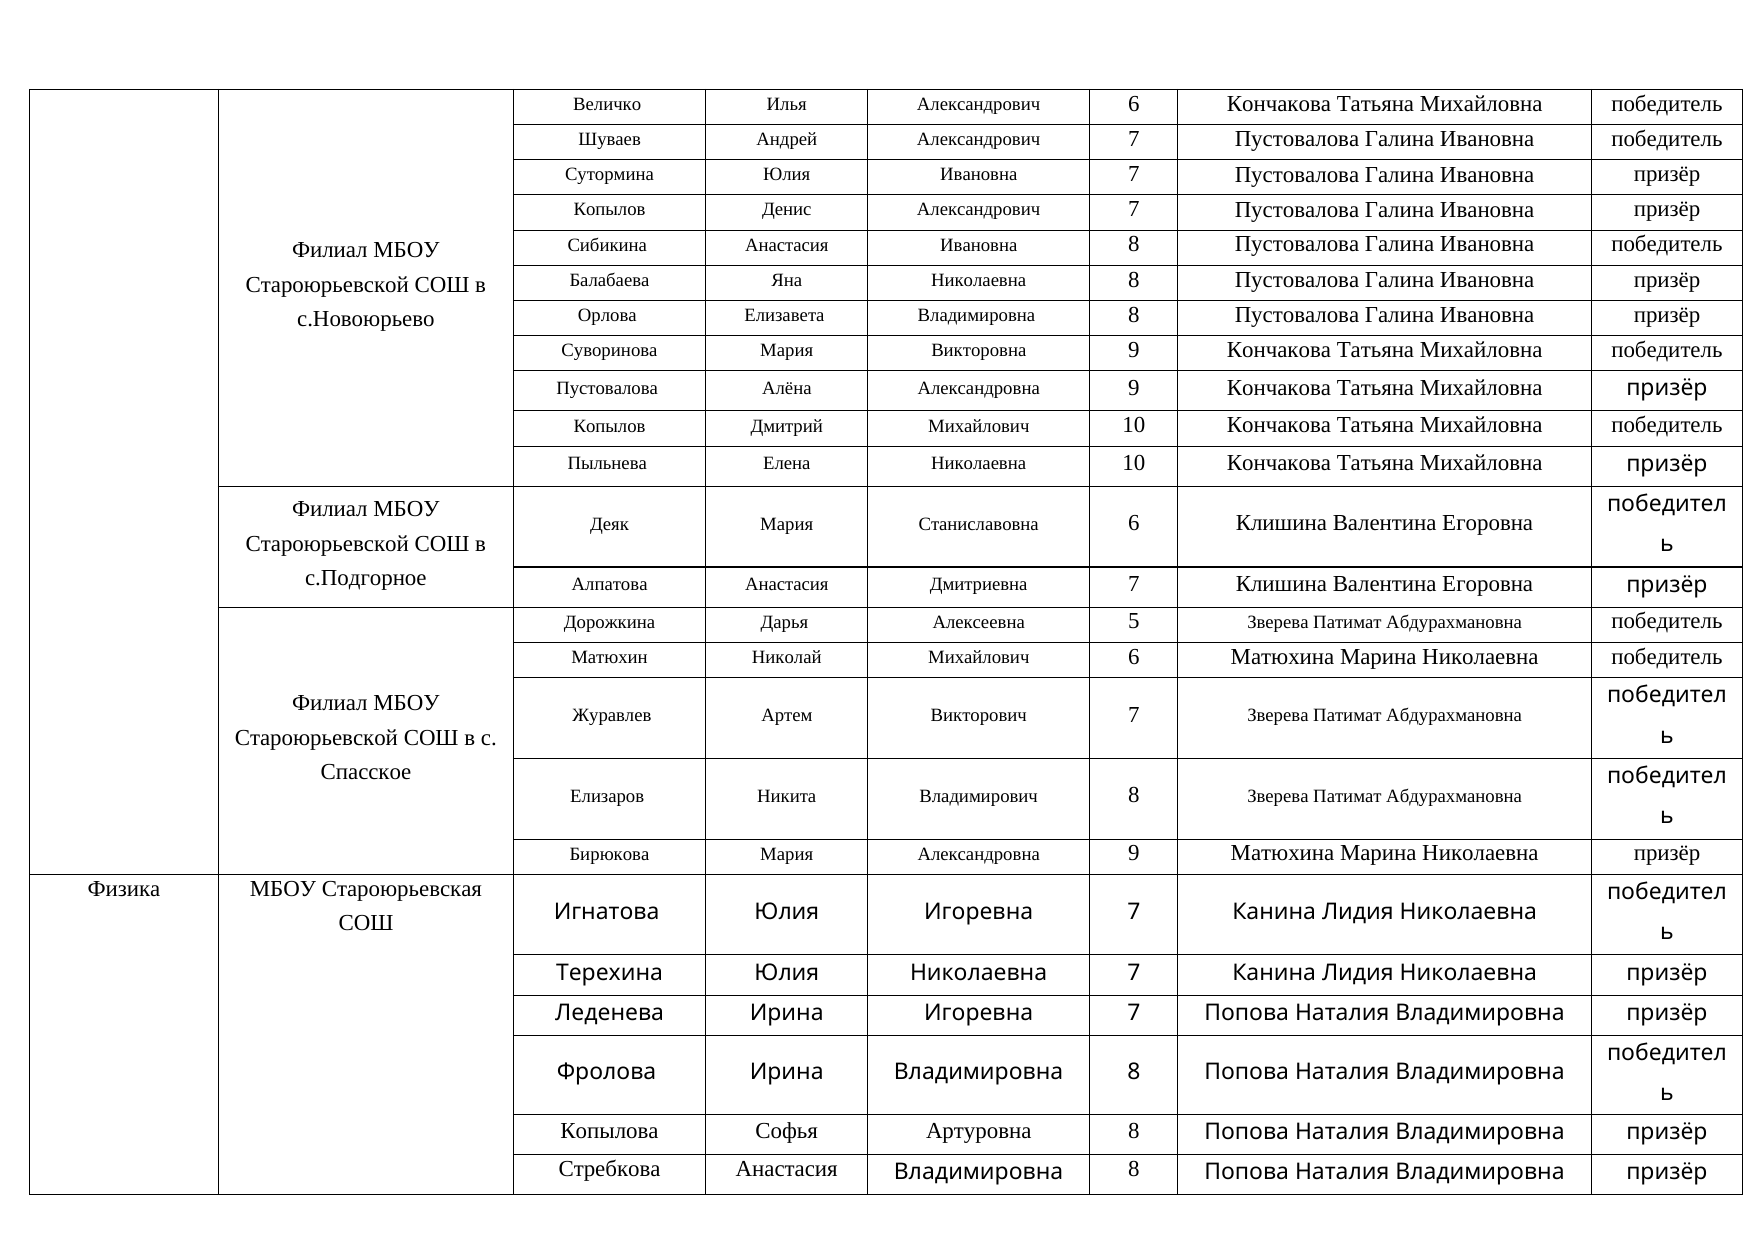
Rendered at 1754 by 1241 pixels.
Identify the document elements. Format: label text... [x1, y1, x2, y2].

table_cell Викторовна [868, 336, 1089, 370]
table_cell Матюхин [514, 643, 705, 677]
table_cell Шуваев [514, 125, 705, 159]
table_cell Елена [706, 447, 867, 486]
table_cell Мария [706, 840, 867, 874]
table_cell победитель [1592, 608, 1742, 642]
table_cell 7 [1090, 996, 1177, 1034]
table_cell 9 [1090, 336, 1177, 370]
table_cell призёр [1592, 1115, 1742, 1154]
table_cell Александрович [868, 90, 1089, 124]
table_cell Пустовалова Галина Ивановна [1178, 160, 1591, 194]
table_cell Илья [706, 90, 867, 124]
table_cell Дорожкина [514, 608, 705, 642]
table_cell Деяк [514, 487, 705, 566]
table_cell Сутормина [514, 160, 705, 194]
table_cell Елизаров [514, 759, 705, 838]
table_cell Пустовалова Галина Ивановна [1178, 125, 1591, 159]
table_cell победитель [1592, 678, 1742, 758]
table_cell Клишина Валентина Егоровна [1178, 487, 1591, 566]
table_cell Суворинова [514, 336, 705, 370]
table_cell Канина Лидия Николаевна [1178, 955, 1591, 994]
table_cell Мария [706, 487, 867, 566]
table_cell победитель [1592, 643, 1742, 677]
table_cell призёр [1592, 840, 1742, 874]
table_cell Леденева [514, 996, 705, 1034]
table_cell Владимировна [868, 1036, 1089, 1114]
table_cell Клишина Валентина Егоровна [1178, 568, 1591, 607]
table_cell 6 [1090, 643, 1177, 677]
table_cell Канина Лидия Николаевна [1178, 875, 1591, 954]
table_cell Пустовалова Галина Ивановна [1178, 231, 1591, 265]
table_cell Величко [514, 90, 705, 124]
table_cell Кончакова Татьяна Михайловна [1178, 336, 1591, 370]
table_cell Александровна [868, 371, 1089, 410]
table_cell Зверева Патимат Абдурахмановна [1178, 759, 1591, 838]
table_cell Копылов [514, 411, 705, 446]
table_cell Пустовалова Галина Ивановна [1178, 301, 1591, 335]
table_cell Пустовалова Галина Ивановна [1178, 195, 1591, 229]
table_cell победитель [1592, 231, 1742, 265]
table_cell Стребкова [514, 1155, 705, 1194]
table_cell Копылова [514, 1115, 705, 1154]
table_cell 9 [1090, 371, 1177, 410]
table_cell Дарья [706, 608, 867, 642]
table_cell победитель [1592, 875, 1742, 954]
table_cell 10 [1090, 411, 1177, 446]
table_cell Владимирович [868, 759, 1089, 838]
table_cell 7 [1090, 678, 1177, 758]
table_cell Матюхина Марина Николаевна [1178, 840, 1591, 874]
table_cell 6 [1090, 487, 1177, 566]
table_cell победитель [1592, 90, 1742, 124]
table_cell Александровна [868, 840, 1089, 874]
table_cell Орлова [514, 301, 705, 335]
table_cell Николай [706, 643, 867, 677]
table_cell Копылов [514, 195, 705, 229]
table_cell призёр [1592, 371, 1742, 410]
table_cell победитель [1592, 487, 1742, 566]
table_cell Попова Наталия Владимировна [1178, 1115, 1591, 1154]
table_cell Бирюкова [514, 840, 705, 874]
table_cell Алёна [706, 371, 867, 410]
table_cell Фролова [514, 1036, 705, 1114]
table_cell 8 [1090, 1036, 1177, 1114]
table_cell Алпатова [514, 568, 705, 607]
table_cell 6 [1090, 90, 1177, 124]
table_cell 8 [1090, 266, 1177, 300]
table_cell Филиал МБОУ Староюрьевской СОШ в с.Новоюрьево [219, 90, 513, 486]
table_cell Филиал МБОУ Староюрьевской СОШ в с. Спасское [219, 608, 513, 874]
table_cell призёр [1592, 195, 1742, 229]
table_cell Кончакова Татьяна Михайловна [1178, 411, 1591, 446]
table_cell Николаевна [868, 266, 1089, 300]
table_cell Анастасия [706, 568, 867, 607]
table_cell 7 [1090, 160, 1177, 194]
table_cell Попова Наталия Владимировна [1178, 1036, 1591, 1114]
table_cell Владимировна [868, 301, 1089, 335]
table_cell Кончакова Татьяна Михайловна [1178, 447, 1591, 486]
table_cell призёр [1592, 301, 1742, 335]
table_cell Кончакова Татьяна Михайловна [1178, 371, 1591, 410]
table_cell 9 [1090, 840, 1177, 874]
table_cell Филиал МБОУ Староюрьевской СОШ в с.Подгорное [219, 487, 513, 607]
table_cell 8 [1090, 1115, 1177, 1154]
table_cell 5 [1090, 608, 1177, 642]
table_cell победитель [1592, 759, 1742, 838]
table_cell Николаевна [868, 955, 1089, 994]
table_cell Андрей [706, 125, 867, 159]
table_cell призёр [1592, 955, 1742, 994]
table_cell Михайлович [868, 643, 1089, 677]
table_cell Артем [706, 678, 867, 758]
table_cell Зверева Патимат Абдурахмановна [1178, 678, 1591, 758]
table_cell Ирина [706, 996, 867, 1034]
table_cell Балабаева [514, 266, 705, 300]
table_cell [30, 90, 218, 874]
table_cell Физика [30, 875, 218, 1194]
table_cell 8 [1090, 759, 1177, 838]
table_cell Владимировна [868, 1155, 1089, 1194]
table_cell Яна [706, 266, 867, 300]
table_cell Кончакова Татьяна Михайловна [1178, 90, 1591, 124]
table_cell Юлия [706, 160, 867, 194]
table_cell Сибикина [514, 231, 705, 265]
table_cell Артуровна [868, 1115, 1089, 1154]
table_cell Игоревна [868, 875, 1089, 954]
table_cell Юлия [706, 875, 867, 954]
table_cell Терехина [514, 955, 705, 994]
table_cell призёр [1592, 160, 1742, 194]
table_cell Пустовалова [514, 371, 705, 410]
table_cell призёр [1592, 1155, 1742, 1194]
table_cell Викторович [868, 678, 1089, 758]
table_cell Пыльнева [514, 447, 705, 486]
table_cell 8 [1090, 231, 1177, 265]
table_cell 10 [1090, 447, 1177, 486]
table_cell Никита [706, 759, 867, 838]
table_cell призёр [1592, 266, 1742, 300]
table_cell Дмитриевна [868, 568, 1089, 607]
table_cell призёр [1592, 568, 1742, 607]
table_cell Александрович [868, 195, 1089, 229]
table_cell Софья [706, 1115, 867, 1154]
table_cell Попова Наталия Владимировна [1178, 996, 1591, 1034]
table_cell Анастасия [706, 1155, 867, 1194]
table_cell Пустовалова Галина Ивановна [1178, 266, 1591, 300]
table_cell Дмитрий [706, 411, 867, 446]
table_cell Ивановна [868, 231, 1089, 265]
table_cell МБОУ Староюрьевская СОШ [219, 875, 513, 1194]
table_cell Попова Наталия Владимировна [1178, 1155, 1591, 1194]
table_cell победитель [1592, 411, 1742, 446]
table_cell Матюхина Марина Николаевна [1178, 643, 1591, 677]
table_cell Журавлев [514, 678, 705, 758]
table_cell 7 [1090, 125, 1177, 159]
table_cell Станиславовна [868, 487, 1089, 566]
table_cell 7 [1090, 195, 1177, 229]
table_cell 7 [1090, 955, 1177, 994]
table_cell 8 [1090, 301, 1177, 335]
table_cell Денис [706, 195, 867, 229]
table_cell Игнатова [514, 875, 705, 954]
table_cell Анастасия [706, 231, 867, 265]
table_cell Зверева Патимат Абдурахмановна [1178, 608, 1591, 642]
table_cell Александрович [868, 125, 1089, 159]
table_cell Николаевна [868, 447, 1089, 486]
table_cell победитель [1592, 1036, 1742, 1114]
table_cell Юлия [706, 955, 867, 994]
table_cell Ивановна [868, 160, 1089, 194]
table_cell Ирина [706, 1036, 867, 1114]
table_cell 8 [1090, 1155, 1177, 1194]
table_cell Елизавета [706, 301, 867, 335]
table_cell призёр [1592, 447, 1742, 486]
table_cell победитель [1592, 336, 1742, 370]
table_cell Алексеевна [868, 608, 1089, 642]
table_cell 7 [1090, 875, 1177, 954]
table_cell победитель [1592, 125, 1742, 159]
table_cell Игоревна [868, 996, 1089, 1034]
table_cell призёр [1592, 996, 1742, 1034]
table_cell 7 [1090, 568, 1177, 607]
table_cell Михайлович [868, 411, 1089, 446]
table_cell Мария [706, 336, 867, 370]
